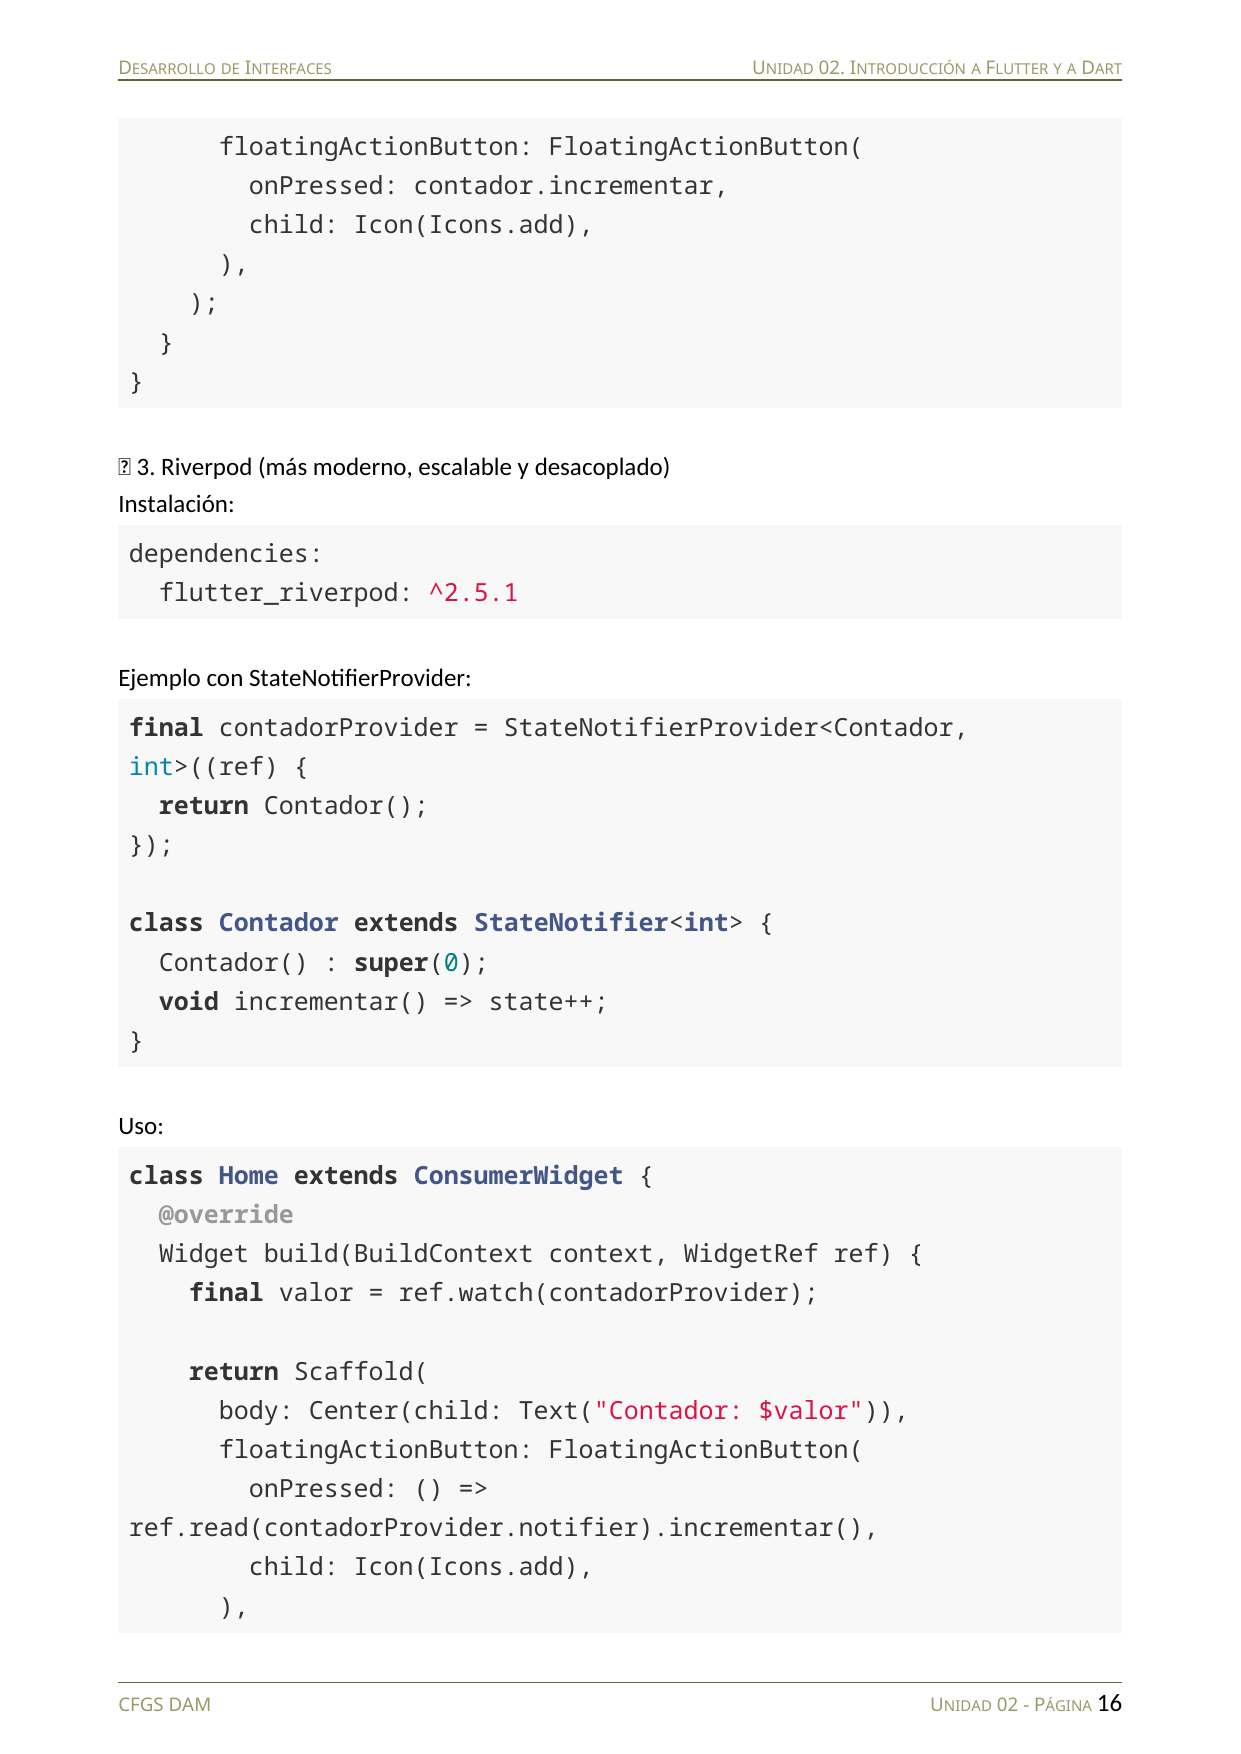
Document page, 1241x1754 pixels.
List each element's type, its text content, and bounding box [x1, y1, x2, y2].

table_header dependencies: flutter_riverpod: ^2.5.1 [118, 525, 1122, 619]
text Instalación: [118, 488, 1122, 518]
table_header final contadorProvider = StateNotifierProvider<Contador, int>((ref) { return Contador(); }); class Contador extends StateNotifier<int> { Contador() : super(0); void incrementar() => state++; } [118, 699, 1122, 1067]
table_header floatingActionButton: FloatingActionButton( onPressed: contador.incrementar, child: Icon(Icons.add), ), ); } } [118, 118, 1122, 408]
text Ejemplo con StateNotifierProvider: [118, 662, 1122, 692]
text 🔹 3. Riverpod (más moderno, escalable y desacoplado) [118, 451, 1122, 481]
table_header class Home extends ConsumerWidget { @override Widget build(BuildContext context, WidgetRef ref) { final valor = ref.watch(contadorProvider); return Scaffold( body: Center(child: Text("Contador: $valor")), floatingActionButton: FloatingActionButton( onPressed: () => ref.read(contadorProvider.notifier).incrementar(), child: Icon(Icons.add), ), [118, 1147, 1122, 1633]
text Uso: [118, 1110, 1122, 1140]
